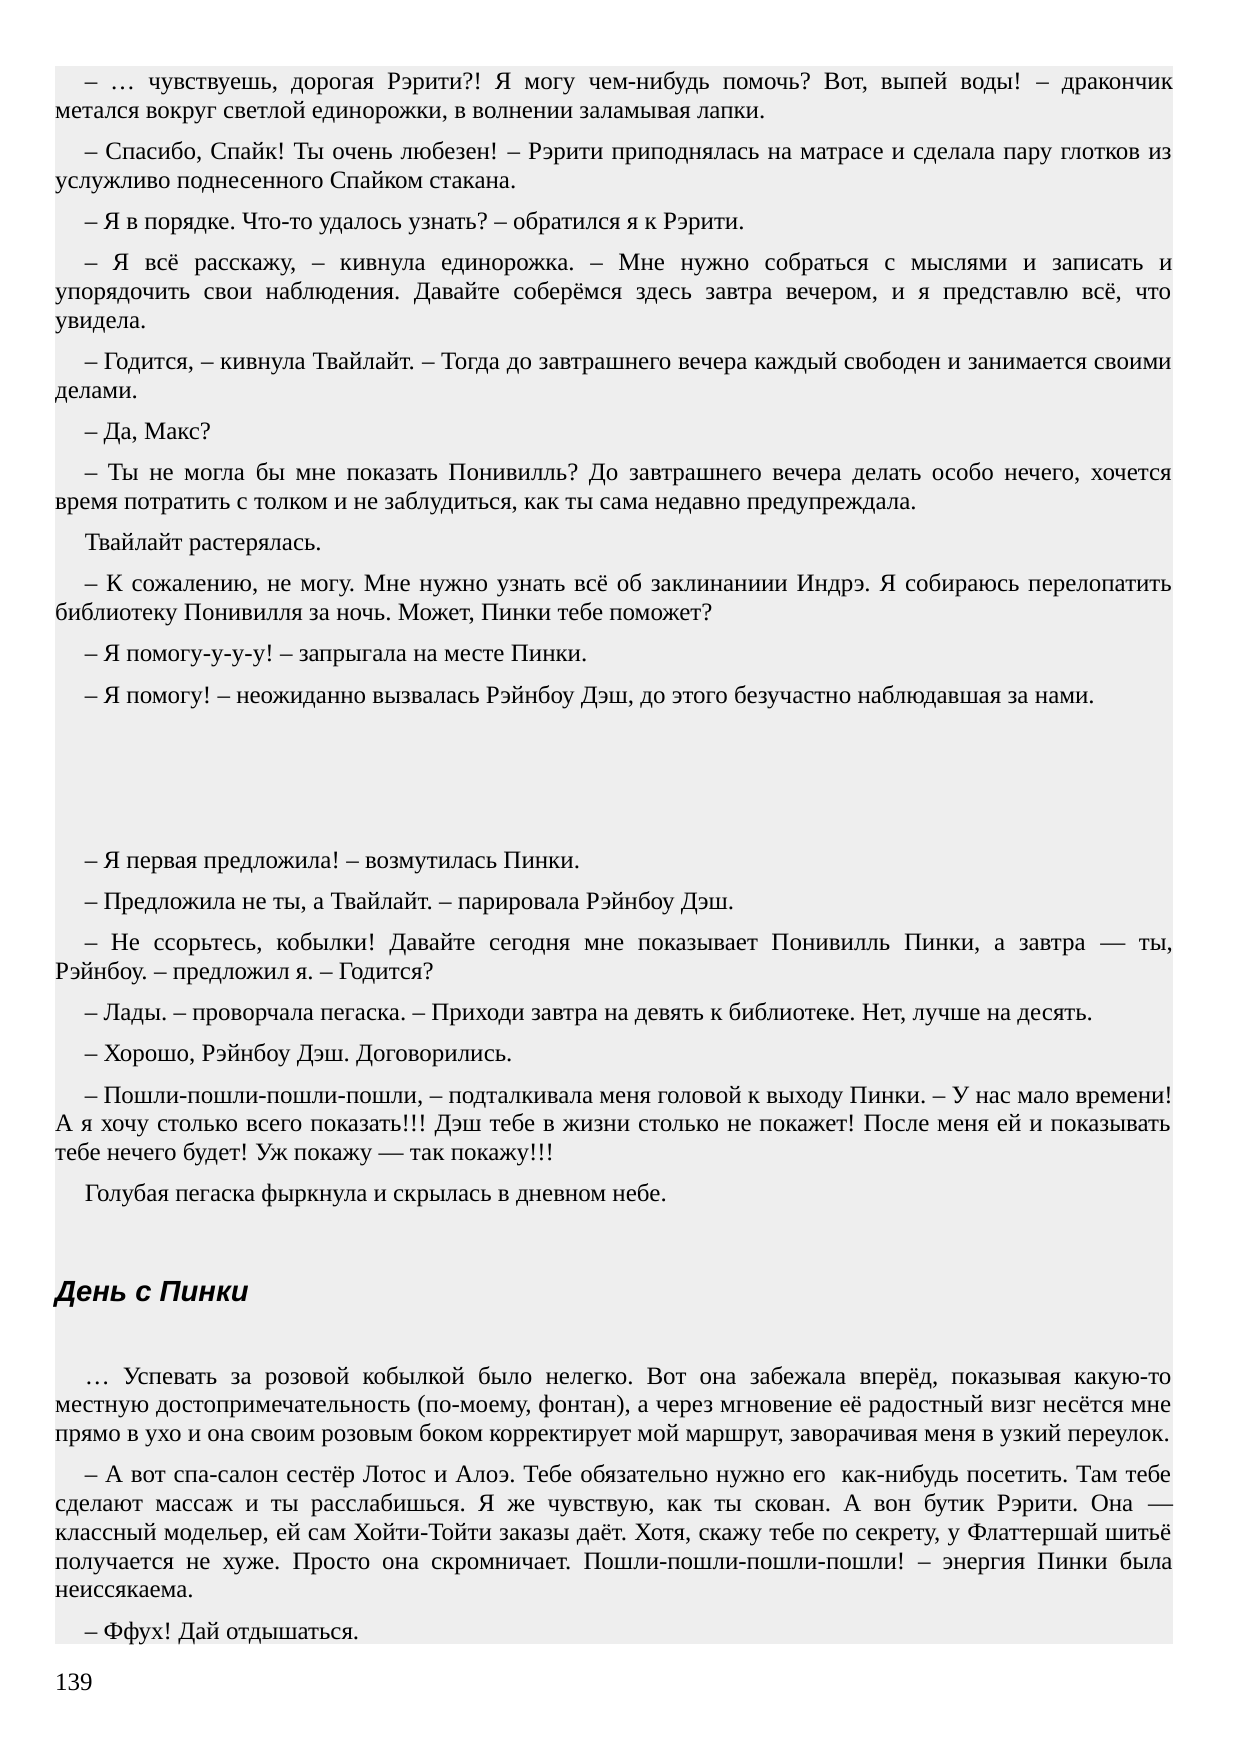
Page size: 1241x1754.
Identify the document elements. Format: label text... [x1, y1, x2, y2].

text – Хорошо, Рэйнбоу Дэш. Договорились. [55, 1038, 1173, 1067]
text Твайлайт растерялась. [55, 527, 1173, 556]
text – Я всё расскажу, – кивнула единорожка. – Мне нужно собраться с мыслями и записать и упорядочить свои наблюдения. Давайте соберёмся здесь завтра вечером, и я представлю всё, что увидела. [55, 247, 1173, 333]
text – Да, Макс? [55, 416, 1173, 445]
text – А вот спа-салон сестёр Лотос и Алоэ. Тебе обязательно нужно его как-нибудь посетить. Там тебе сделают массаж и ты расслабишься. Я же чувствую, как ты скован. А вон бутик Рэрити. Она — классный модельер, ей сам Хойти-Тойти заказы даёт. Хотя, скажу тебе по секрету, у Флаттершай шитьё получается не хуже. Просто она скромничает. Пошли-пошли-пошли-пошли! – энергия Пинки была неиссякаема. [55, 1459, 1173, 1603]
text – Предложила не ты, а Твайлайт. – парировала Рэйнбоу Дэш. [55, 886, 1173, 915]
text – Я в порядке. Что-то удалось узнать? – обратился я к Рэрити. [55, 206, 1173, 235]
text – Не ссорьтесь, кобылки! Давайте сегодня мне показывает Понивилль Пинки, а завтра — ты, Рэйнбоу. – предложил я. – Годится? [55, 927, 1173, 985]
text – Я помогу! – неожиданно вызвалась Рэйнбоу Дэш, до этого безучастно наблюдавшая за нами. [55, 680, 1173, 708]
text Голубая пегаска фыркнула и скрылась в дневном небе. [55, 1178, 1173, 1207]
text – Пошли-пошли-пошли-пошли, – подталкивала меня головой к выходу Пинки. – У нас мало времени! А я хочу столько всего показать!!! Дэш тебе в жизни столько не покажет! После меня ей и показывать тебе нечего будет! Уж покажу — так покажу!!! [55, 1080, 1173, 1166]
text – … чувствуешь, дорогая Рэрити?! Я могу чем-нибудь помочь? Вот, выпей воды! – дракончик метался вокруг светлой единорожки, в волнении заламывая лапки. [55, 66, 1173, 123]
text – Ты не могла бы мне показать Понивилль? До завтрашнего вечера делать особо нечего, хочется время потратить с толком и не заблудиться, как ты сама недавно предупреждала. [55, 457, 1173, 515]
subtitle День с Пинки [55, 1273, 1173, 1307]
text – Я помогу-у-у-у! – запрыгала на месте Пинки. [55, 638, 1173, 667]
text – Я первая предложила! – возмутилась Пинки. [55, 845, 1173, 873]
text – Ффух! Дай отдышаться. [55, 1616, 1173, 1644]
text – Годится, – кивнула Твайлайт. – Тогда до завтрашнего вечера каждый свободен и занимается своими делами. [55, 346, 1173, 403]
text … Успевать за розовой кобылкой было нелегко. Вот она забежала вперёд, показывая какую-то местную достопримечательность (по-моему, фонтан), а через мгновение её радостный визг несётся мне прямо в ухо и она своим розовым боком корректирует мой маршрут, заворачивая меня в узкий переулок. [55, 1361, 1173, 1447]
text – Спасибо, Спайк! Ты очень любезен! – Рэрити приподнялась на матрасе и сделала пару глотков из услужливо поднесенного Спайком стакана. [55, 136, 1173, 193]
text – Лады. – проворчала пегаска. – Приходи завтра на девять к библиотеке. Нет, лучше на десять. [55, 997, 1173, 1026]
text – К сожалению, не могу. Мне нужно узнать всё об заклинаниии Индрэ. Я собираюсь перелопатить библиотеку Понивилля за ночь. Может, Пинки тебе поможет? [55, 568, 1173, 626]
